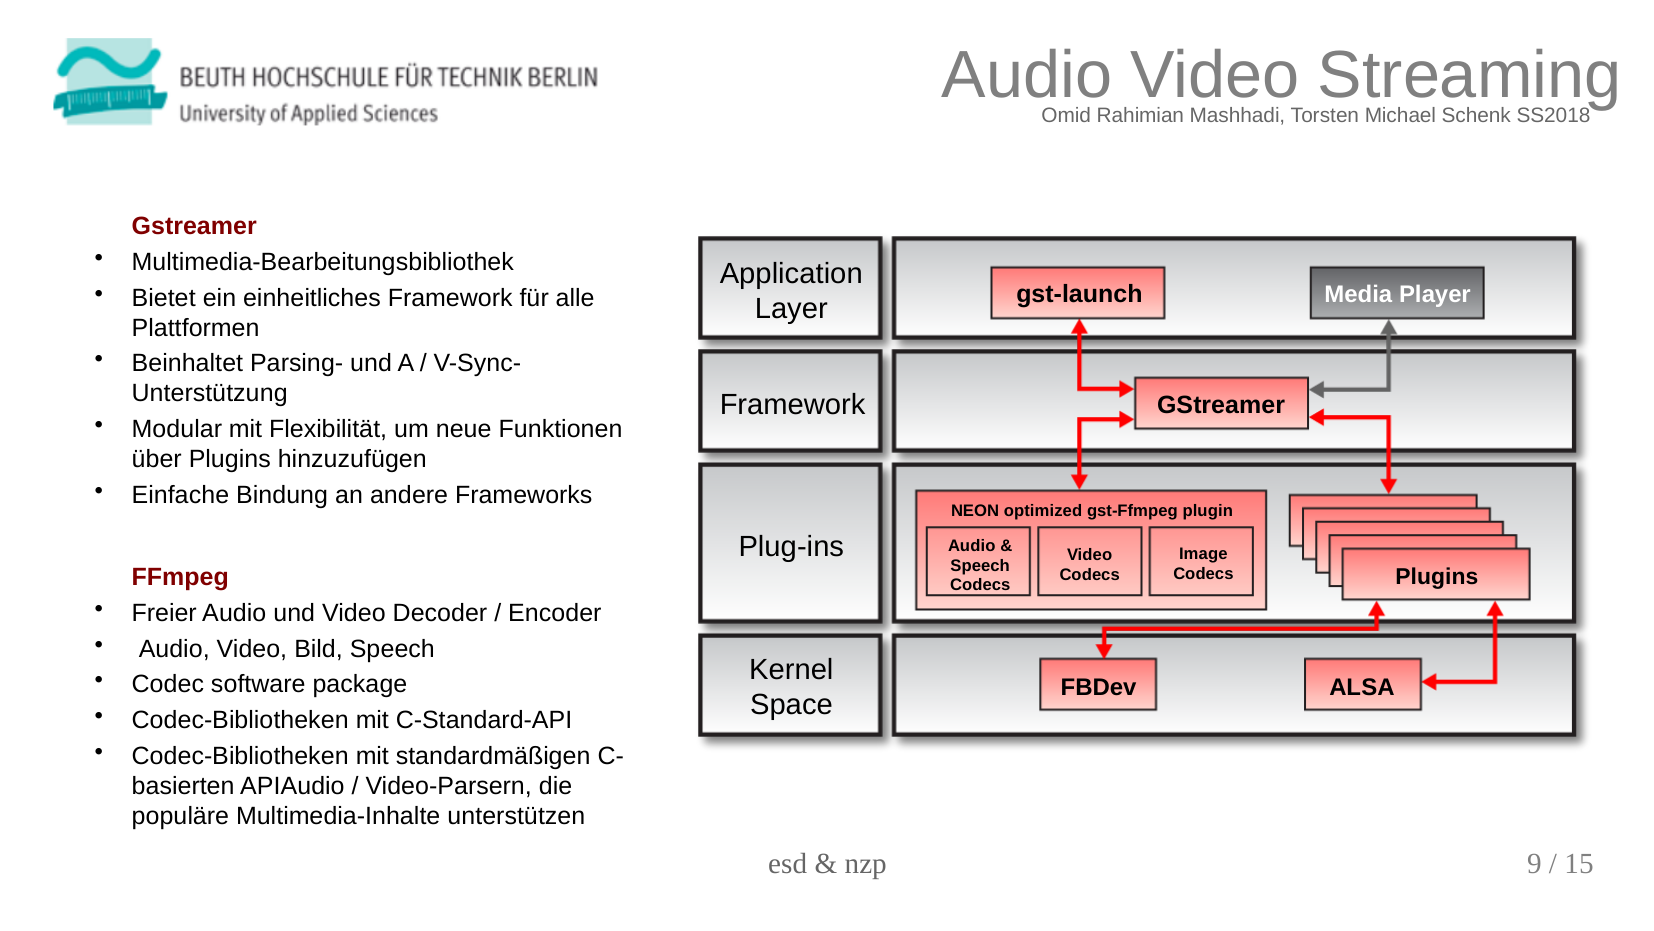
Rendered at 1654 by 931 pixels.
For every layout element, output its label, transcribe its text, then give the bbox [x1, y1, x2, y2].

text_box ALSA [1306, 662, 1418, 709]
text_box Plugins [1342, 551, 1532, 599]
text_box Plug-ins [703, 488, 880, 602]
text_box Video Codecs [1042, 531, 1137, 597]
text_box Image Codecs [1152, 529, 1255, 595]
text_box GStreamer [1134, 378, 1308, 429]
text_box gst-launch [992, 268, 1166, 318]
text_box Kernel Space [703, 642, 880, 728]
text_box NEON optimized gst-Ffmpeg plugin [917, 492, 1268, 610]
text_box FBDev [1042, 662, 1155, 709]
text_box Application Layer [703, 239, 880, 341]
text_box Gstreamer Multimedia-Bearbeitungsbibliothek Bietet ein einheitliches Framework für alle Plattformen Beinhaltet Parsing- und A / V-Sync-Unterstützung Modular mit Flexibilität, um neue Funktionen über Plugins hinzuzufügen Einfache Bindung an andere Frameworks FFmpeg Freier Audio und Video Decoder / Encoder Audio, Video, Bild, Speech Codec software package Codec-Bibliotheken mit C-Standard-API Codec-Bibliotheken mit standardmäßigen C-basierten APIAudio / Video-Parsern, die populäre Multimedia-Inhalte unterstützen [79, 201, 668, 863]
picture [15, 29, 661, 145]
title [106, 0, 1595, 135]
text_box / 15 [1526, 840, 1632, 888]
text_box Framework [702, 357, 883, 449]
text_box Audio & Speech Codecs [930, 531, 1030, 597]
text_box Audio Video Streaming [927, 29, 1654, 120]
text_box Omid Rahimian Mashhadi, Torsten Michael Schenk SS2018 [1026, 96, 1611, 151]
text_box Media Player [1284, 268, 1511, 318]
picture [692, 230, 1595, 756]
